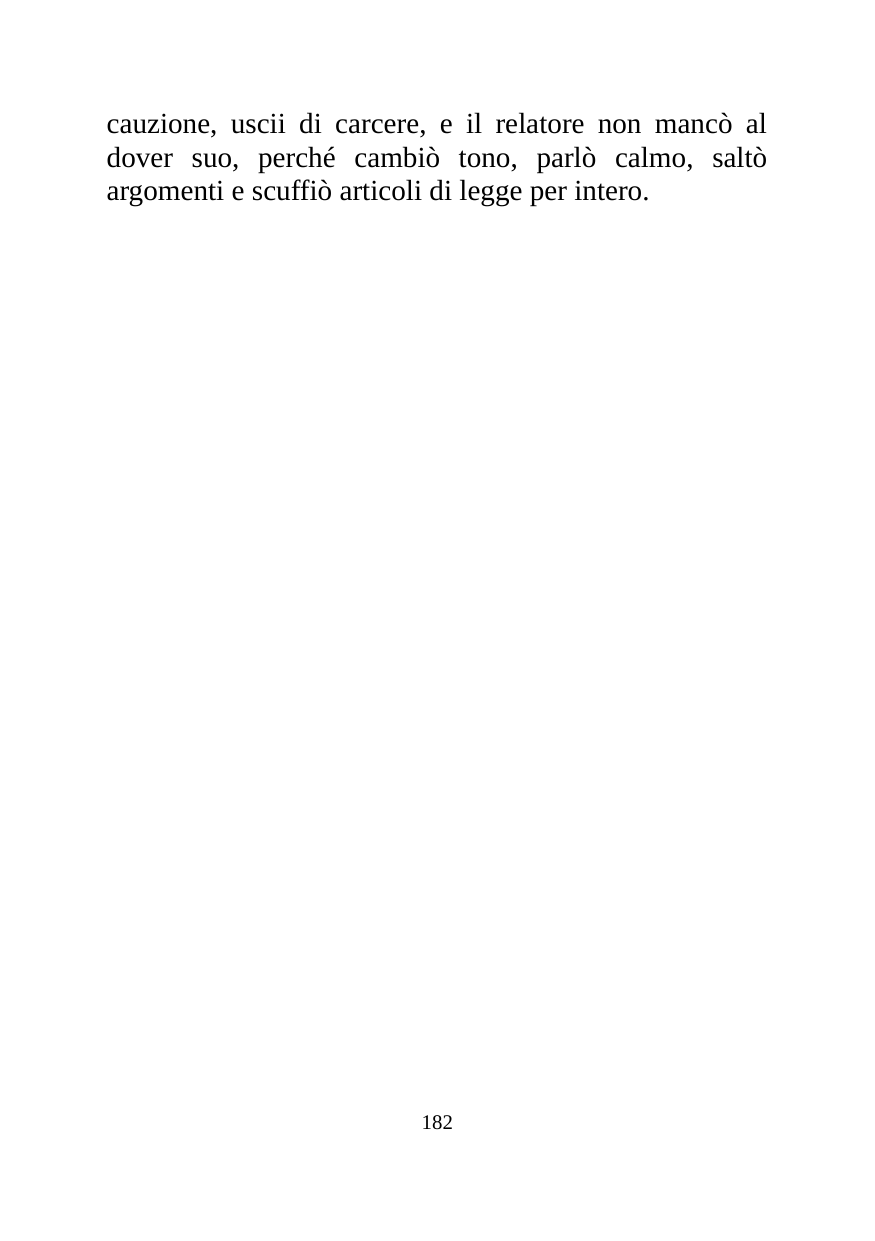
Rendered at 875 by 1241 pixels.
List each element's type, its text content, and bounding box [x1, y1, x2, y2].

text cauzione, uscii di carcere, e il relatore non mancò al dover suo, perché cambiò tono, parlò calmo, saltò argomenti e scuffiò articoli di legge per intero. [106, 106, 768, 207]
